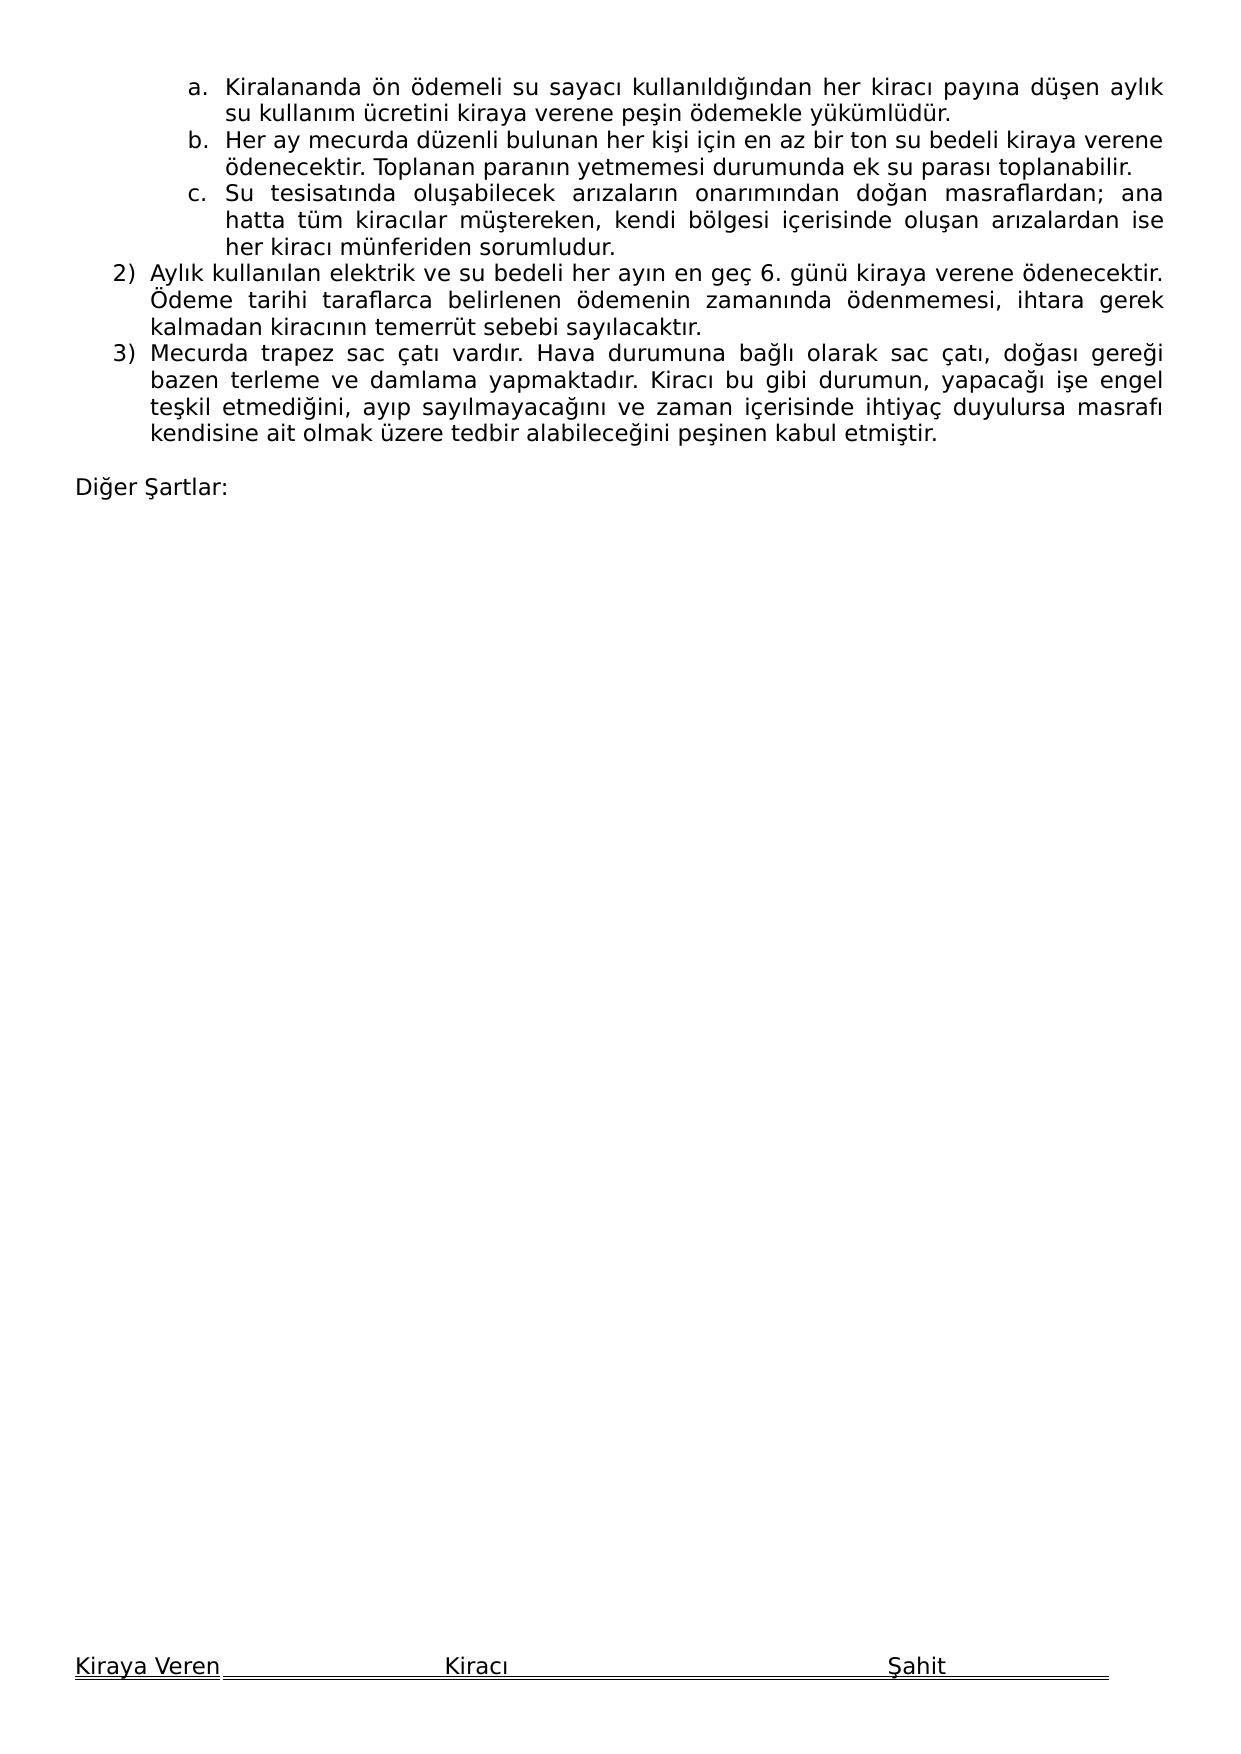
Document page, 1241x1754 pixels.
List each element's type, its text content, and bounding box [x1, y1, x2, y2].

list Mecurda trapez sac çatı vardır. Hava durumuna bağlı olarak sac çatı, doğası gereği bazen terleme ve damlama yapmaktadır. Kiracı bu gibi durumun, yapacağı işe engel teşkil etmediğini, ayıp sayılmayacağını ve zaman içerisinde ihtiyaç duyulursa masrafı kendisine ait olmak üzere tedbir alabileceğini peşinen kabul etmiştir. [112, 340, 1165, 447]
list Kiralananda ön ödemeli su sayacı kullanıldığından her kiracı payına düşen aylık su kullanım ücretini kiraya verene peşin ödemekle yükümlüdür. [187, 74, 1165, 127]
text Diğer Şartlar: [75, 474, 1165, 500]
list Su tesisatında oluşabilecek arızaların onarımından doğan masraflardan; ana hatta tüm kiracılar müştereken, kendi bölgesi içerisinde oluşan arızalardan ise her kiracı münferiden sorumludur. [187, 180, 1165, 260]
list Aylık kullanılan elektrik ve su bedeli her ayın en geç 6. günü kiraya verene ödenecektir. Ödeme tarihi taraflarca belirlenen ödemenin zamanında ödenmemesi, ihtara gerek kalmadan kiracının temerrüt sebebi sayılacaktır. [112, 260, 1165, 340]
list Her ay mecurda düzenli bulunan her kişi için en az bir ton su bedeli kiraya verene ödenecektir. Toplanan paranın yetmemesi durumunda ek su parası toplanabilir. [187, 127, 1165, 180]
